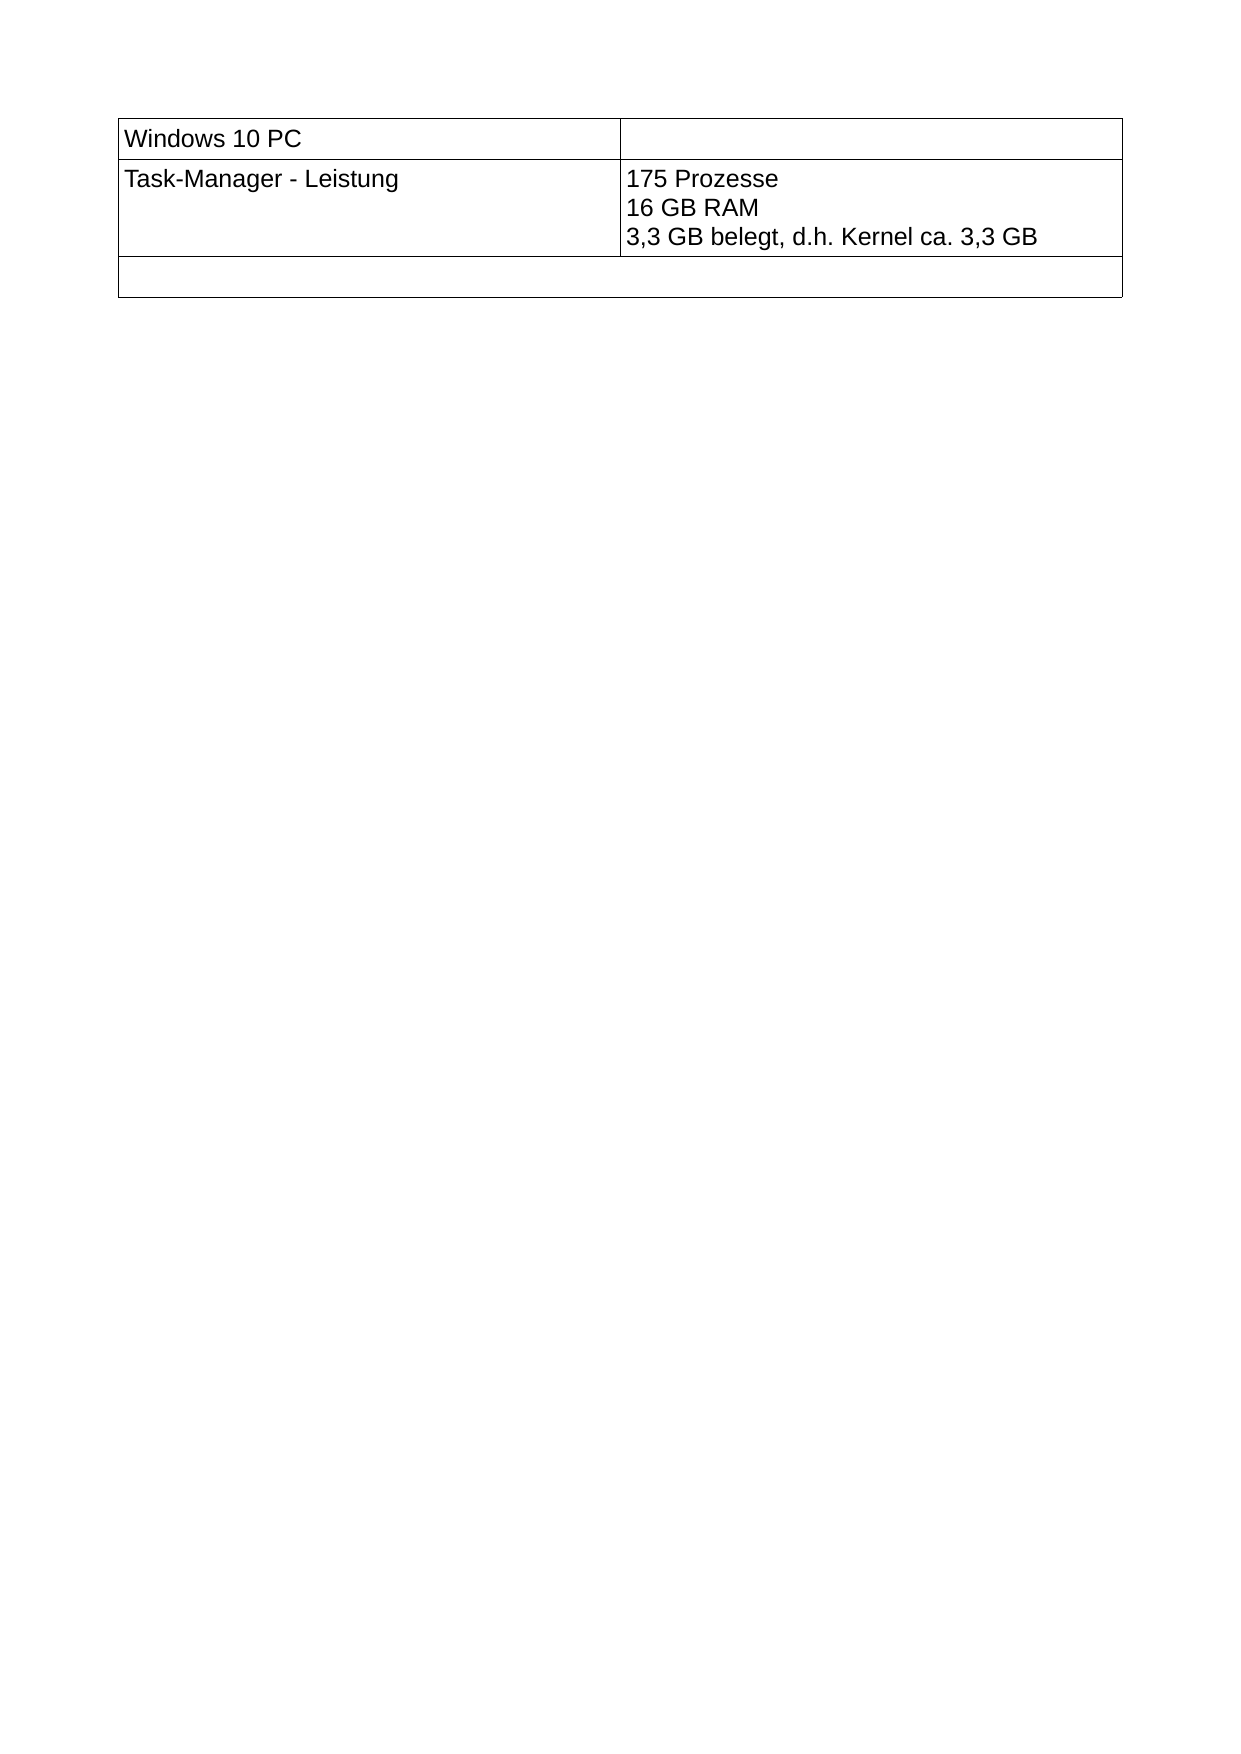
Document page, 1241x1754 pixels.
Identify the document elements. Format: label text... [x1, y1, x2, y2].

table_cell [119, 257, 1122, 297]
table_cell Task-Manager - Leistung [119, 160, 620, 256]
table_cell [621, 119, 1122, 158]
table_cell 175 Prozesse 16 GB RAM 3,3 GB belegt, d.h. Kernel ca. 3,3 GB [621, 160, 1122, 256]
table_cell Windows 10 PC [119, 119, 620, 158]
